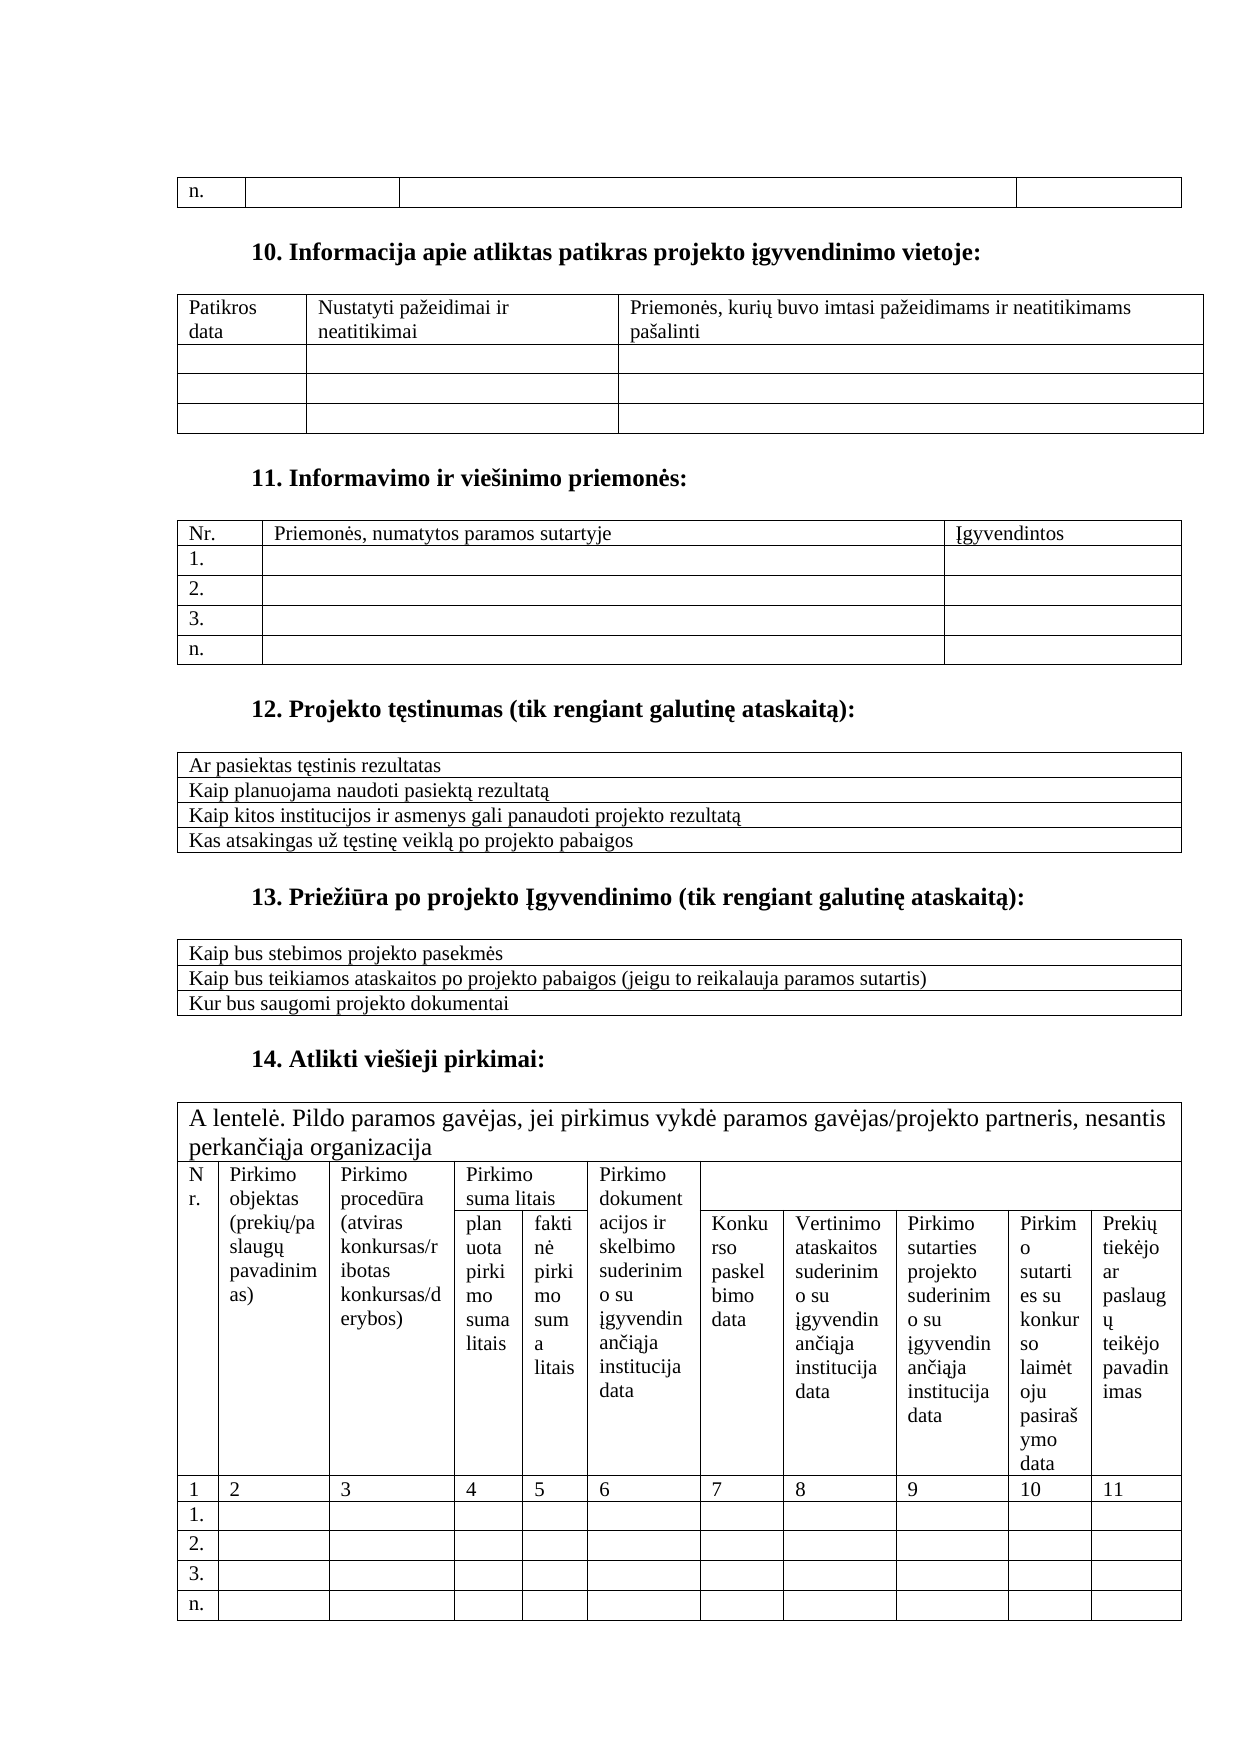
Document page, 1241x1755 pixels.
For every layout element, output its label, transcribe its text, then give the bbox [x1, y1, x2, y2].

table_cell [897, 1591, 1008, 1620]
table_cell 6 [588, 1476, 700, 1501]
table_cell [1092, 1591, 1181, 1620]
table_cell [307, 345, 618, 373]
table_cell 3. [178, 1561, 218, 1590]
table_cell Kas atsakingas už tęstinę veiklą po projekto pabaigos [178, 828, 1181, 852]
table_cell 2. [178, 1531, 218, 1560]
table_cell n. [178, 1591, 218, 1620]
table_cell 3 [330, 1476, 454, 1501]
table_cell [897, 1531, 1008, 1560]
table_cell [897, 1561, 1008, 1590]
table_cell [523, 1531, 587, 1560]
table_cell [246, 178, 399, 207]
table_cell Pirkimo sutarties projekto suderinimo su įgyvendinančiąja institucija data [897, 1211, 1008, 1475]
table_cell [1092, 1561, 1181, 1590]
table_cell [701, 1162, 1181, 1210]
table_cell 9 [897, 1476, 1008, 1501]
table_cell Pirkimo dokumentacijos ir skelbimo suderinimo su įgyvendinančiąja institucija data [588, 1162, 700, 1475]
table_cell [307, 404, 618, 433]
table_cell [1092, 1502, 1181, 1530]
table_cell [1009, 1502, 1091, 1530]
table_cell 5 [523, 1476, 587, 1501]
table_cell Prekių tiekėjo ar paslaugų teikėjo pavadinimas [1092, 1211, 1181, 1475]
table_cell [619, 404, 1203, 433]
table_cell Pirkimo sutarties su konkurso laimėtoju pasirašymo data [1009, 1211, 1091, 1475]
table_header Ar pasiektas tęstinis rezultatas [178, 753, 1181, 777]
table_cell [588, 1561, 700, 1590]
table_header Patikros data [178, 295, 306, 343]
table_cell [330, 1531, 454, 1560]
table_cell [219, 1502, 329, 1530]
table_cell [523, 1502, 587, 1530]
table_cell [523, 1591, 587, 1620]
table_cell [219, 1561, 329, 1590]
table_cell [523, 1561, 587, 1590]
table_cell [784, 1591, 896, 1620]
table_cell [619, 374, 1203, 403]
text 12. Projekto tęstinumas (tik rengiant galutinę ataskaitą): [177, 694, 1181, 723]
table_header Priemonės, numatytos paramos sutartyje [263, 521, 944, 545]
text 14. Atlikti viešieji pirkimai: [177, 1044, 1181, 1073]
table_cell 1 [178, 1476, 218, 1501]
table_cell Kur bus saugomi projekto dokumentai [178, 991, 1181, 1015]
table_cell planuota pirkimo suma litais [455, 1211, 522, 1475]
table_cell 7 [701, 1476, 783, 1501]
text 13. Priežiūra po projekto Įgyvendinimo (tik rengiant galutinę ataskaitą): [177, 882, 1181, 911]
table_cell [455, 1591, 522, 1620]
table_cell Vertinimo ataskaitos suderinimo su įgyvendinančiąja institucija data [784, 1211, 896, 1475]
table_cell [619, 345, 1203, 373]
table_cell 1. [178, 1502, 218, 1530]
table_header A lentelė. Pildo paramos gavėjas, jei pirkimus vykdė paramos gavėjas/projekto partneris, nesantis perkančiąja organizacija [178, 1103, 1181, 1161]
table_cell Konkurso paskelbimo data [701, 1211, 783, 1475]
table_cell [588, 1531, 700, 1560]
table_header Priemonės, kurių buvo imtasi pažeidimams ir neatitikimams pašalinti [619, 295, 1203, 343]
table_cell n. [178, 636, 262, 664]
table_cell Kaip bus teikiamos ataskaitos po projekto pabaigos (jeigu to reikalauja paramos sutartis) [178, 966, 1181, 989]
table_cell [1009, 1531, 1091, 1560]
table_cell [263, 546, 944, 575]
table_cell [784, 1561, 896, 1590]
table_header Nustatyti pažeidimai ir neatitikimai [307, 295, 618, 343]
table_cell [1092, 1531, 1181, 1560]
table_cell [307, 374, 618, 403]
table_cell [178, 345, 306, 373]
table_cell [588, 1502, 700, 1530]
table_cell Kaip kitos institucijos ir asmenys gali panaudoti projekto rezultatą [178, 803, 1181, 827]
table_cell Kaip planuojama naudoti pasiektą rezultatą [178, 778, 1181, 802]
table_header Kaip bus stebimos projekto pasekmės [178, 940, 1181, 964]
table_header Nr. [178, 521, 262, 545]
table_cell [330, 1502, 454, 1530]
table_cell [945, 576, 1181, 605]
table_cell [1009, 1591, 1091, 1620]
table_cell [784, 1531, 896, 1560]
table_cell [945, 636, 1181, 664]
table_cell Nr. [178, 1162, 218, 1475]
table_cell 8 [784, 1476, 896, 1501]
table_cell [1017, 178, 1181, 207]
table_cell 1. [178, 546, 262, 575]
table_cell [455, 1531, 522, 1560]
table_header Įgyvendintos [945, 521, 1181, 545]
table_cell n. [178, 178, 245, 207]
table_cell [263, 636, 944, 664]
table_cell [330, 1561, 454, 1590]
text 11. Informavimo ir viešinimo priemonės: [177, 463, 1181, 491]
table_cell [219, 1531, 329, 1560]
table_cell 4 [455, 1476, 522, 1501]
table_cell 11 [1092, 1476, 1181, 1501]
table_cell [784, 1502, 896, 1530]
table_cell [1009, 1561, 1091, 1590]
table_cell [455, 1502, 522, 1530]
table_cell [263, 576, 944, 605]
table_cell 2 [219, 1476, 329, 1501]
table_cell [701, 1591, 783, 1620]
table_cell [263, 606, 944, 634]
table_cell [178, 374, 306, 403]
table_cell [400, 178, 1016, 207]
table_cell Pirkimo suma litais [455, 1162, 587, 1210]
table_cell [701, 1531, 783, 1560]
table_cell 10 [1009, 1476, 1091, 1501]
table_cell [701, 1502, 783, 1530]
table_cell 2. [178, 576, 262, 605]
table_cell [897, 1502, 1008, 1530]
table_cell [945, 546, 1181, 575]
table_cell [588, 1591, 700, 1620]
table_cell 3. [178, 606, 262, 634]
table_cell [219, 1591, 329, 1620]
table_cell Pirkimo objektas (prekių/paslaugų pavadinimas) [219, 1162, 329, 1475]
table_cell [330, 1591, 454, 1620]
table_cell Pirkimo procedūra (atviras konkursas/ribotas konkursas/derybos) [330, 1162, 454, 1475]
text 10. Informacija apie atliktas patikras projekto įgyvendinimo vietoje: [177, 237, 1181, 266]
table_cell faktinė pirkimo suma litais [523, 1211, 587, 1475]
table_cell [178, 404, 306, 433]
table_cell [455, 1561, 522, 1590]
table_cell [701, 1561, 783, 1590]
table_cell [945, 606, 1181, 634]
